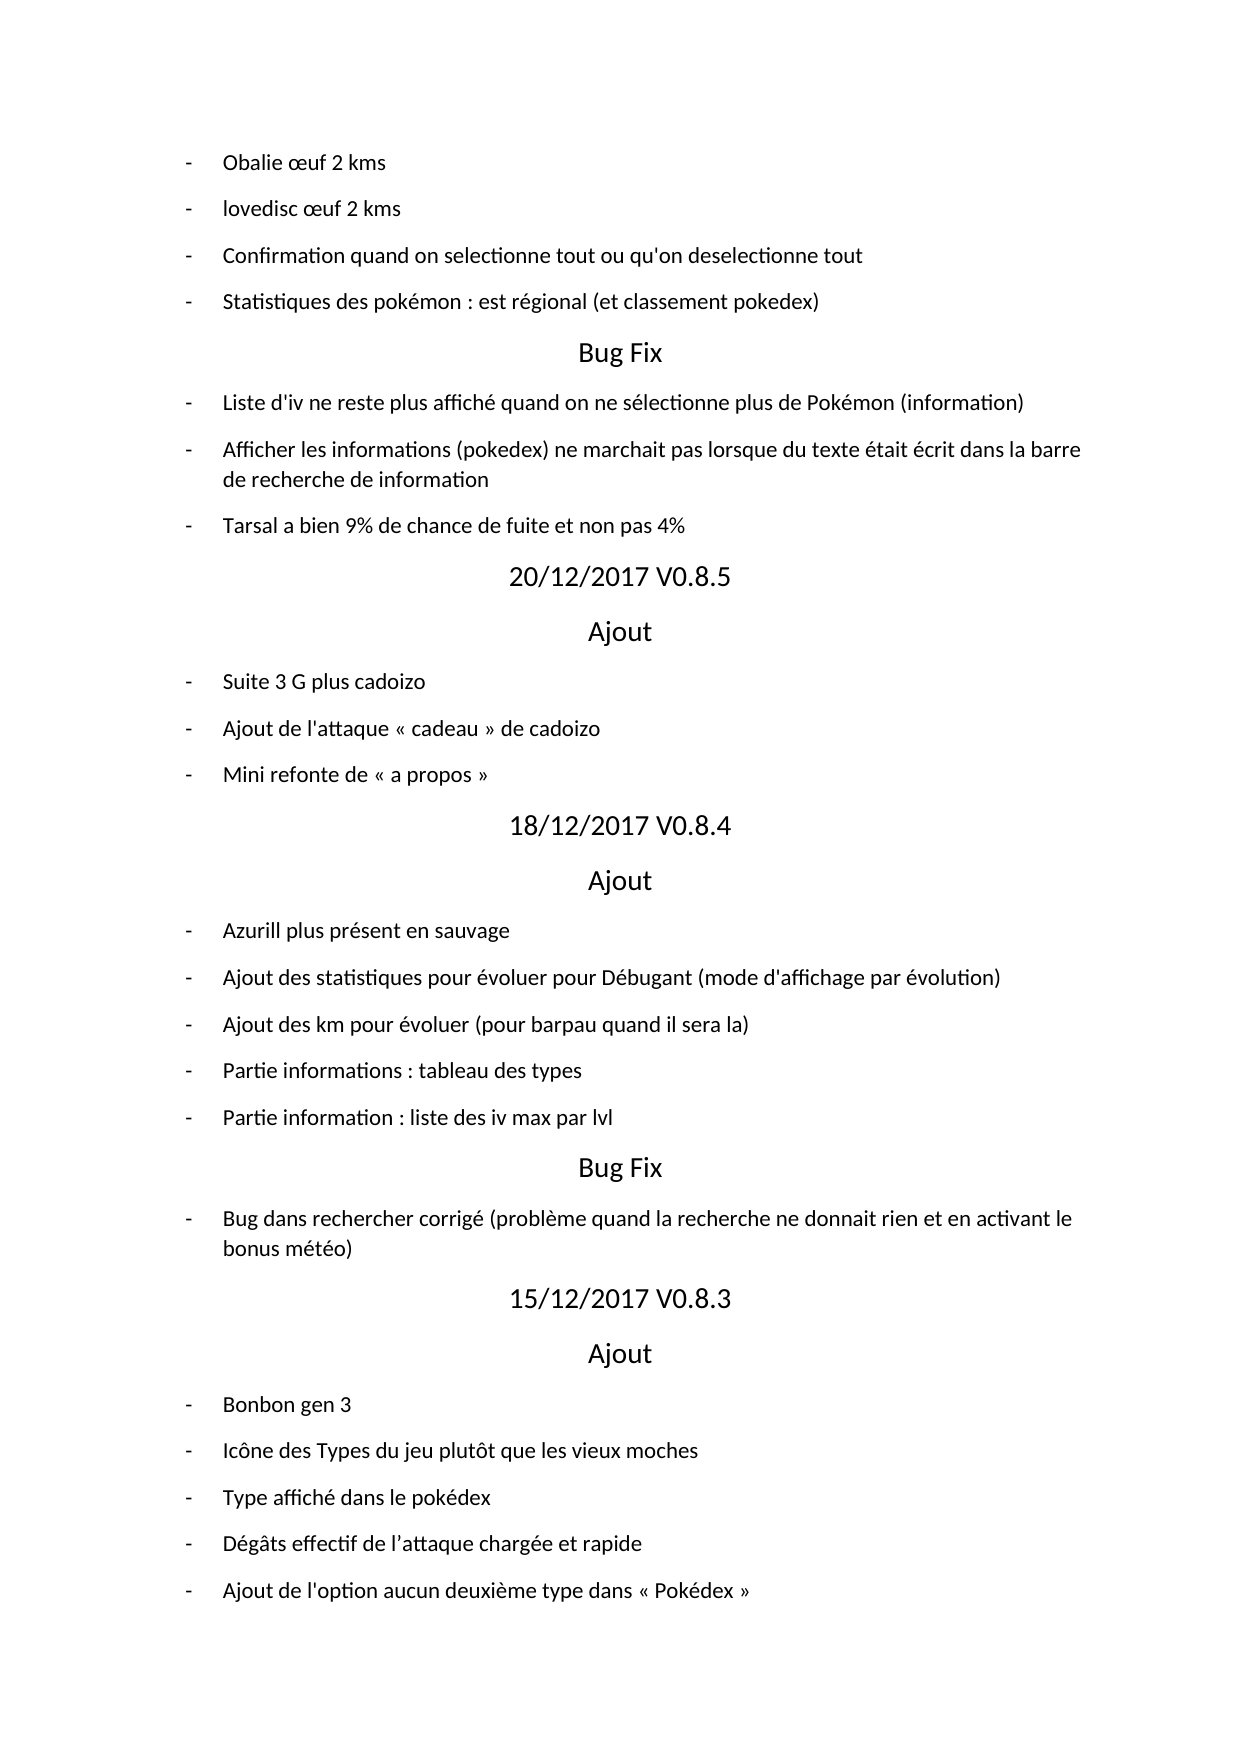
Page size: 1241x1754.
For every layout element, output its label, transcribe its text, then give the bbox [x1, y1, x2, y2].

list Ajout des statistiques pour évoluer pour Débugant (mode d'affichage par évolution) [185, 963, 1093, 991]
list Confirmation quand on selectionne tout ou qu'on deselectionne tout [185, 241, 1093, 269]
text 18/12/2017 V0.8.4 [148, 807, 1093, 843]
list Suite 3 G plus cadoizo [185, 667, 1093, 696]
list Liste d'iv ne reste plus affiché quand on ne sélectionne plus de Pokémon (information) [185, 388, 1093, 417]
list Ajout de l'attaque « cadeau » de cadoizo [185, 714, 1093, 742]
list Obalie œuf 2 kms [185, 148, 1093, 176]
list Ajout de l'option aucun deuxième type dans « Pokédex » [185, 1576, 1093, 1604]
text 15/12/2017 V0.8.3 [148, 1281, 1093, 1316]
list Bonbon gen 3 [185, 1390, 1093, 1418]
list Ajout des km pour évoluer (pour barpau quand il sera la) [185, 1010, 1093, 1038]
list Statistiques des pokémon : est régional (et classement pokedex) [185, 287, 1093, 315]
list Type affiché dans le pokédex [185, 1483, 1093, 1511]
list Icône des Types du jeu plutôt que les vieux moches [185, 1436, 1093, 1464]
list Azurill plus présent en sauvage [185, 917, 1093, 944]
list Tarsal a bien 9% de chance de fuite et non pas 4% [185, 512, 1093, 539]
text Ajout [148, 1335, 1093, 1371]
text Ajout [148, 613, 1093, 648]
list Afficher les informations (pokedex) ne marchait pas lorsque du texte était écrit dans la barre de recherche de information [185, 435, 1093, 493]
text Ajout [148, 862, 1093, 897]
list Bug dans rechercher corrigé (problème quand la recherche ne donnait rien et en activant le bonus météo) [185, 1204, 1093, 1262]
list Bug Fix [148, 334, 1093, 369]
list Partie informations : tableau des types [185, 1056, 1093, 1084]
list Partie information : liste des iv max par lvl [185, 1103, 1093, 1131]
list Bug Fix [148, 1149, 1093, 1185]
list Dégâts effectif de l’attaque chargée et rapide [185, 1529, 1093, 1558]
list lovedisc œuf 2 kms [185, 194, 1093, 222]
list Mini refonte de « a propos » [185, 761, 1093, 789]
text 20/12/2017 V0.8.5 [148, 558, 1093, 594]
